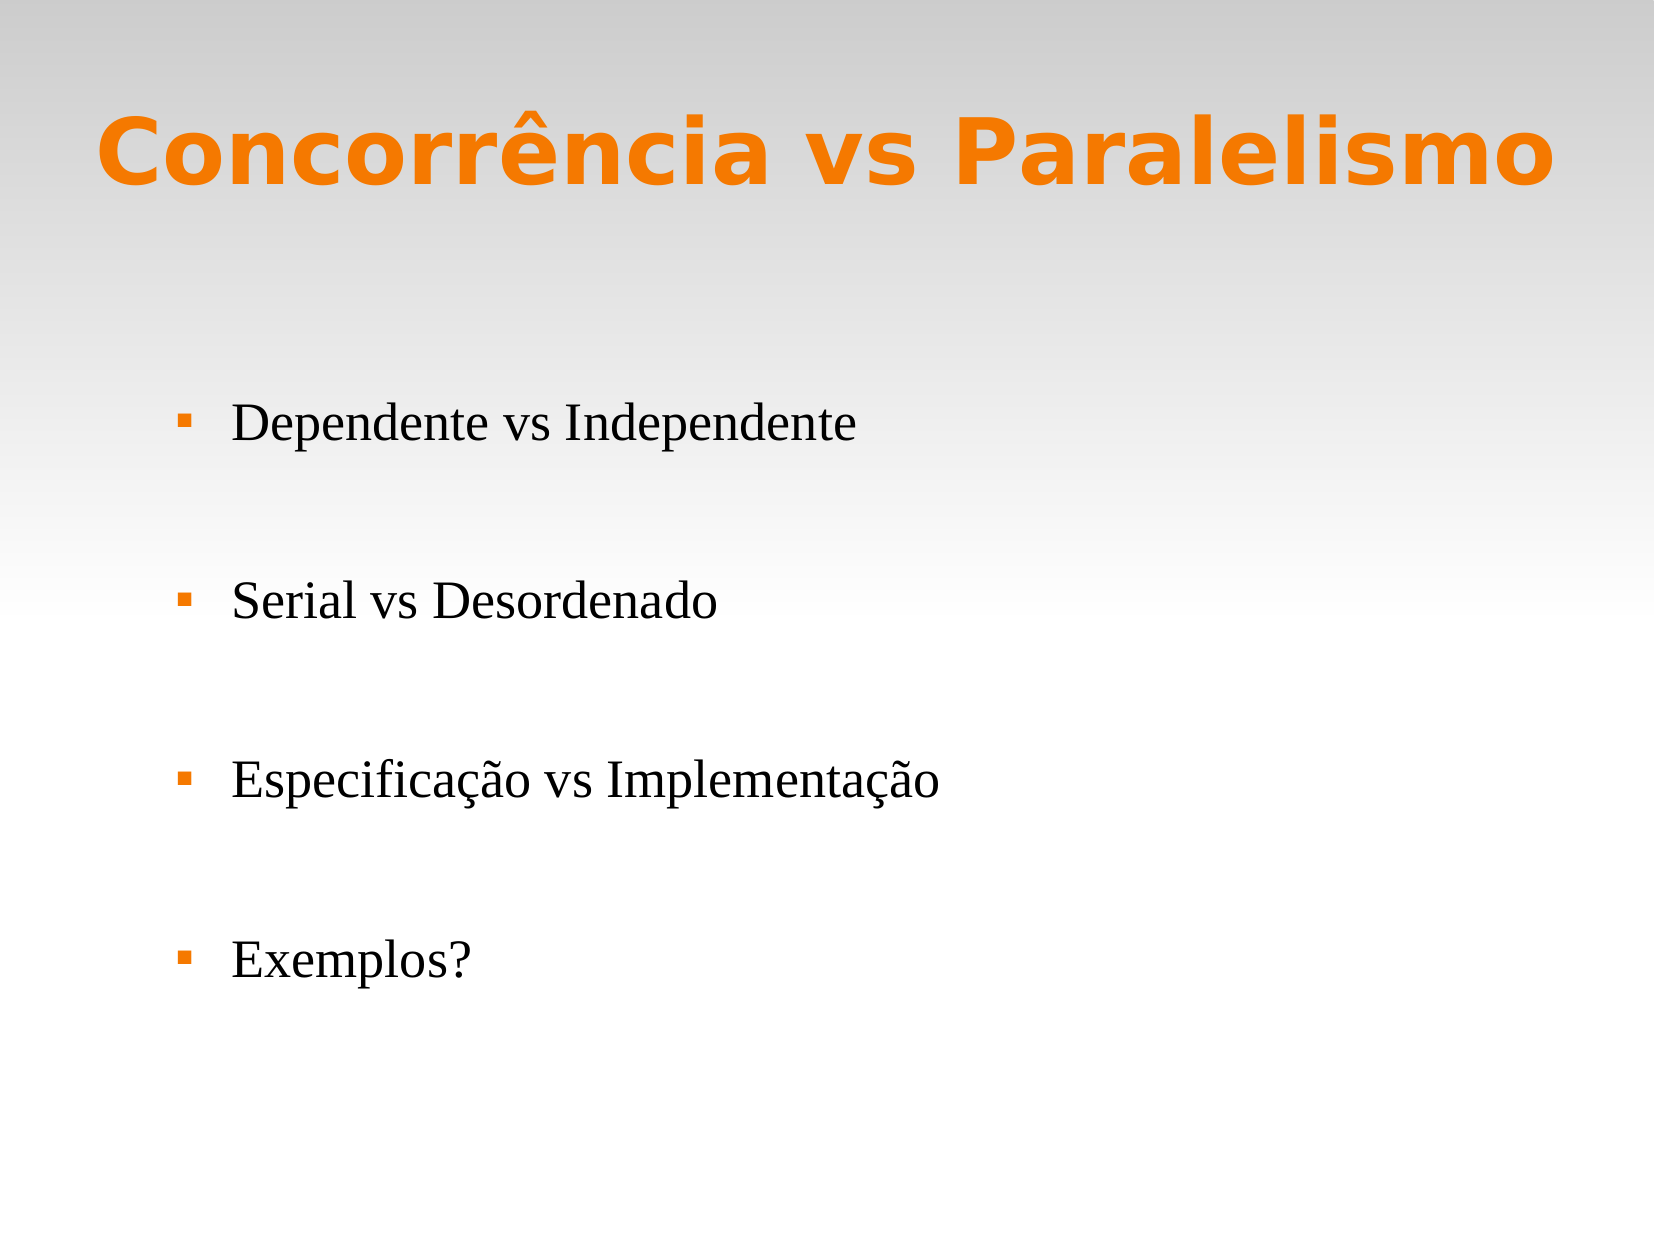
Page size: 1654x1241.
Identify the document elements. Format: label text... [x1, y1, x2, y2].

title Concorrência vs Paralelismo [82, 49, 1571, 257]
list Dependente vs Independente Serial vs Desordenado Especificação vs Implementação Exemplos? [89, 302, 1463, 1121]
